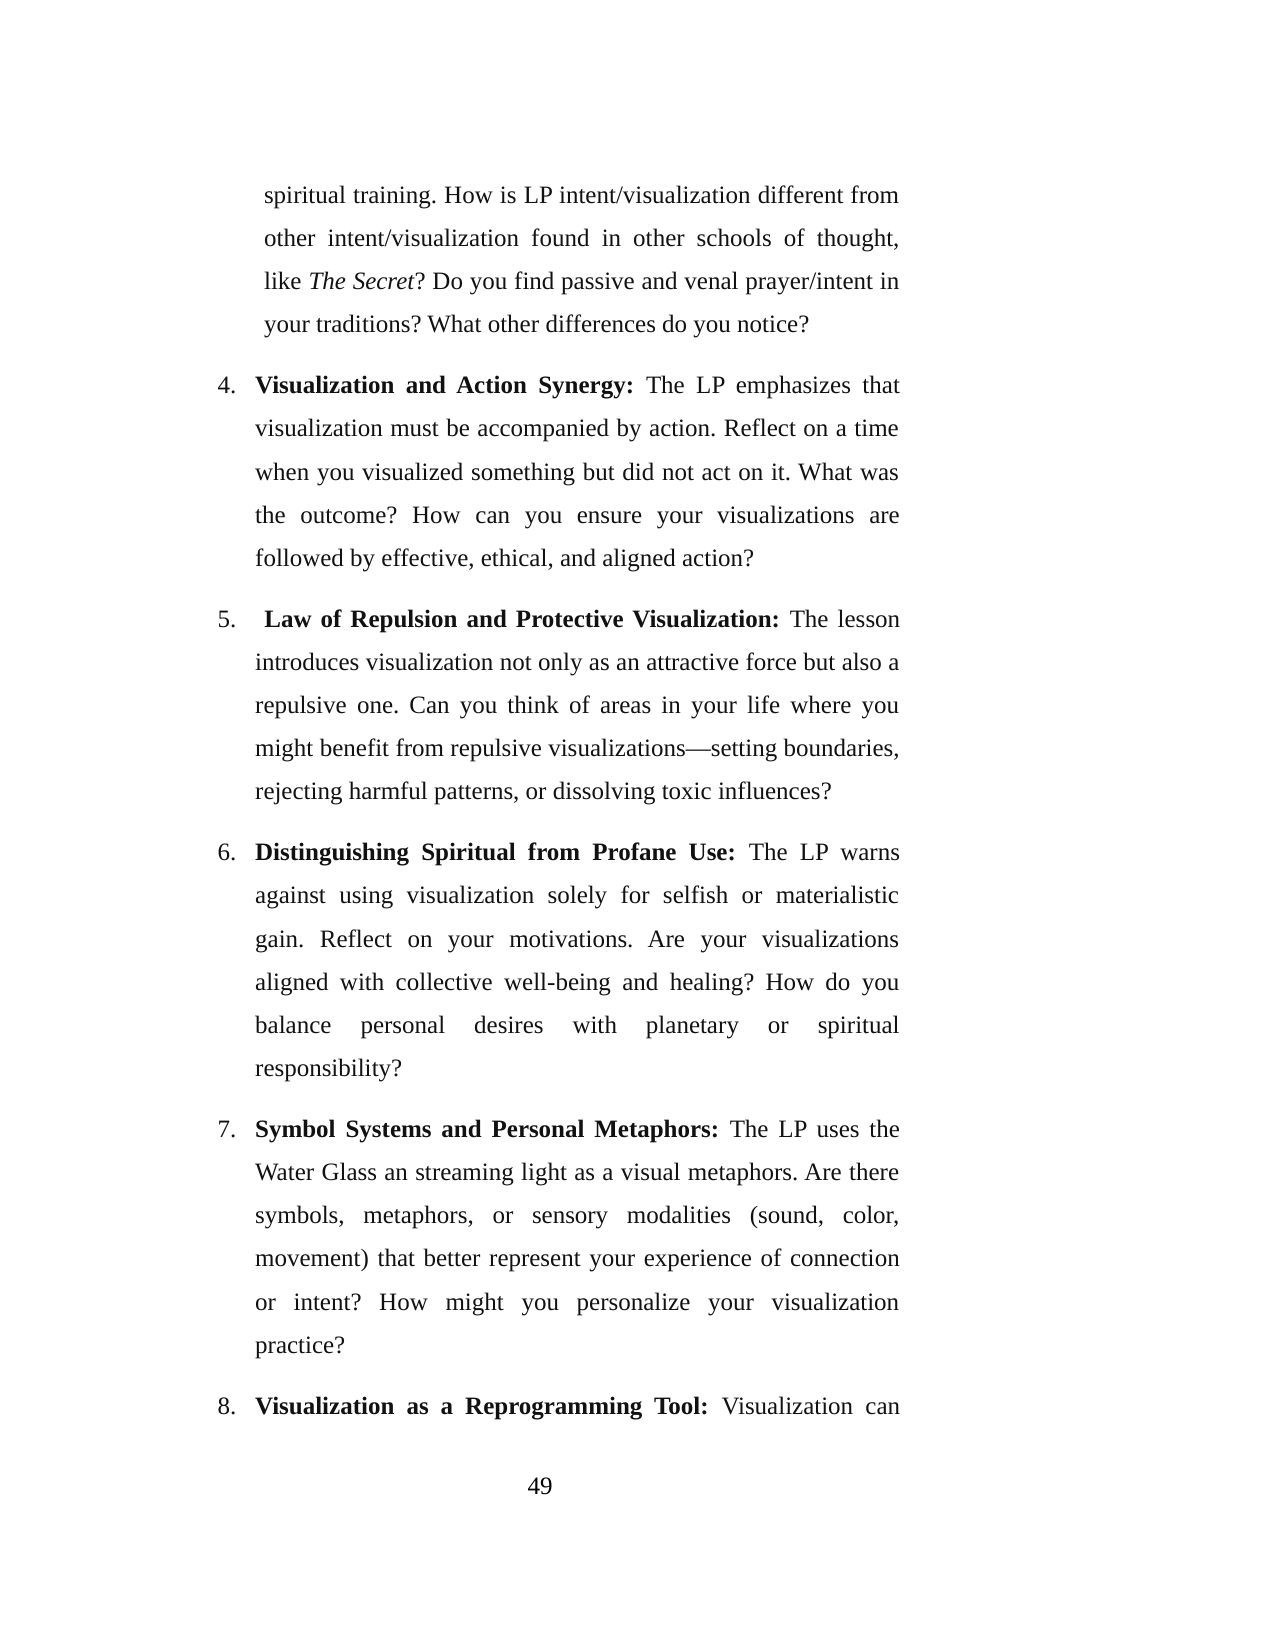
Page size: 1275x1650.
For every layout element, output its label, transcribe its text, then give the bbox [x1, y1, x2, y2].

list Symbol Systems and Personal Metaphors: The LP uses the Water Glass an streaming light as a visual metaphors. Are there symbols, metaphors, or sensory modalities (sound, color, movement) that better represent your experience of connection or intent? How might you personalize your visualization practice? [217, 1114, 900, 1358]
list Visualization and Action Synergy: The LP emphasizes that visualization must be accompanied by action. Reflect on a time when you visualized something but did not act on it. What was the outcome? How can you ensure your visualizations are followed by effective, ethical, and aligned action? [217, 370, 900, 572]
list Law of Repulsion and Protective Visualization: The lesson introduces visualization not only as an attractive force but also a repulsive one. Can you think of areas in your life where you might benefit from repulsive visualizations—setting boundaries, rejecting harmful patterns, or dissolving toxic influences? [217, 604, 900, 805]
list Visualization as a Reprogramming Tool: Visualization can [217, 1391, 900, 1419]
list spiritual training. How is LP intent/visualization different from other intent/visualization found in other schools of thought, like The Secret? Do you find passive and venal prayer/intent in your traditions? What other differences do you notice? [234, 180, 900, 338]
list Distinguishing Spiritual from Profane Use: The LP warns against using visualization solely for selfish or materialistic gain. Reflect on your motivations. Are your visualizations aligned with collective well-being and healing? How do you balance personal desires with planetary or spiritual responsibility? [217, 837, 900, 1082]
